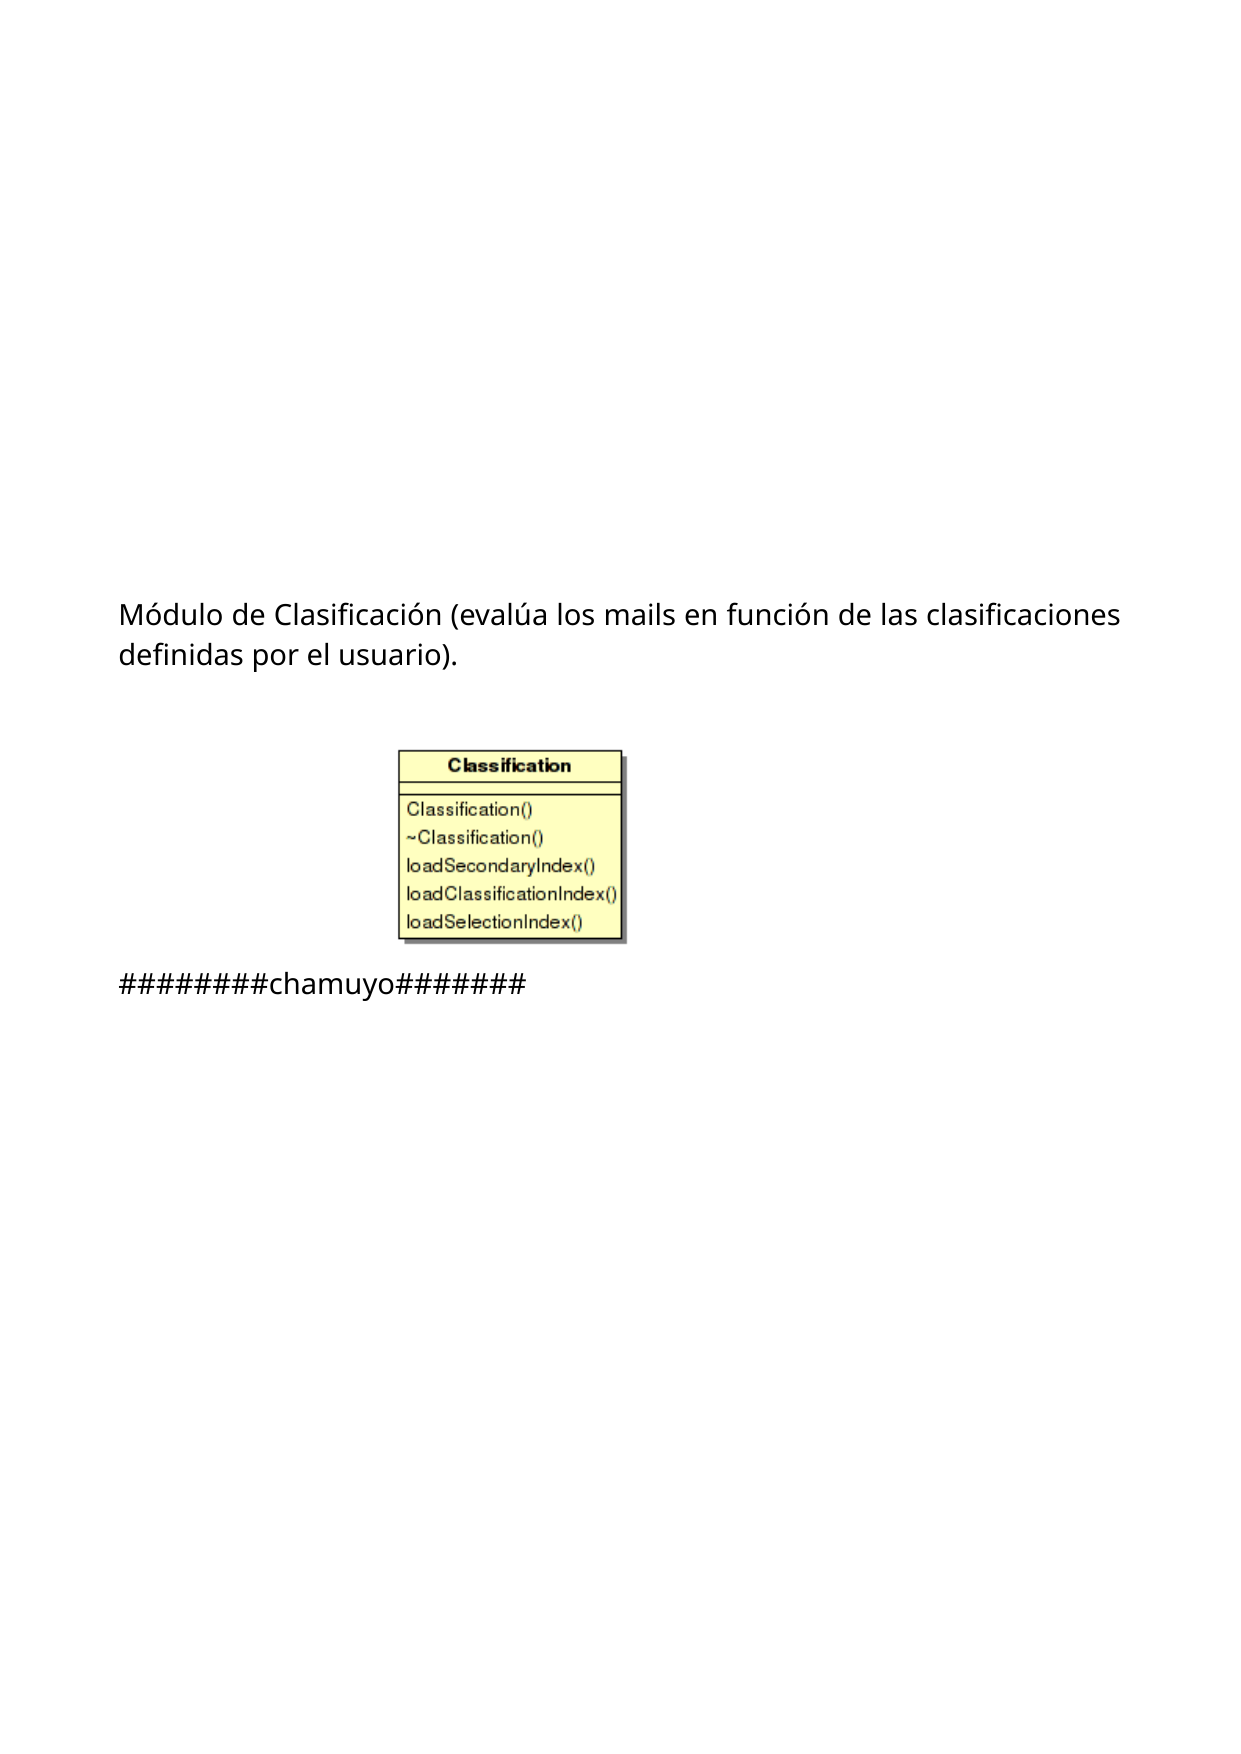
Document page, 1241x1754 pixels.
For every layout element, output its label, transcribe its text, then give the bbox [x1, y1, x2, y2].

picture [382, 705, 646, 963]
text ########chamuyo####### [118, 674, 1122, 1003]
text Módulo de Clasificación (evalúa los mails en función de las clasificaciones definidas por el usuario). [118, 594, 1122, 674]
